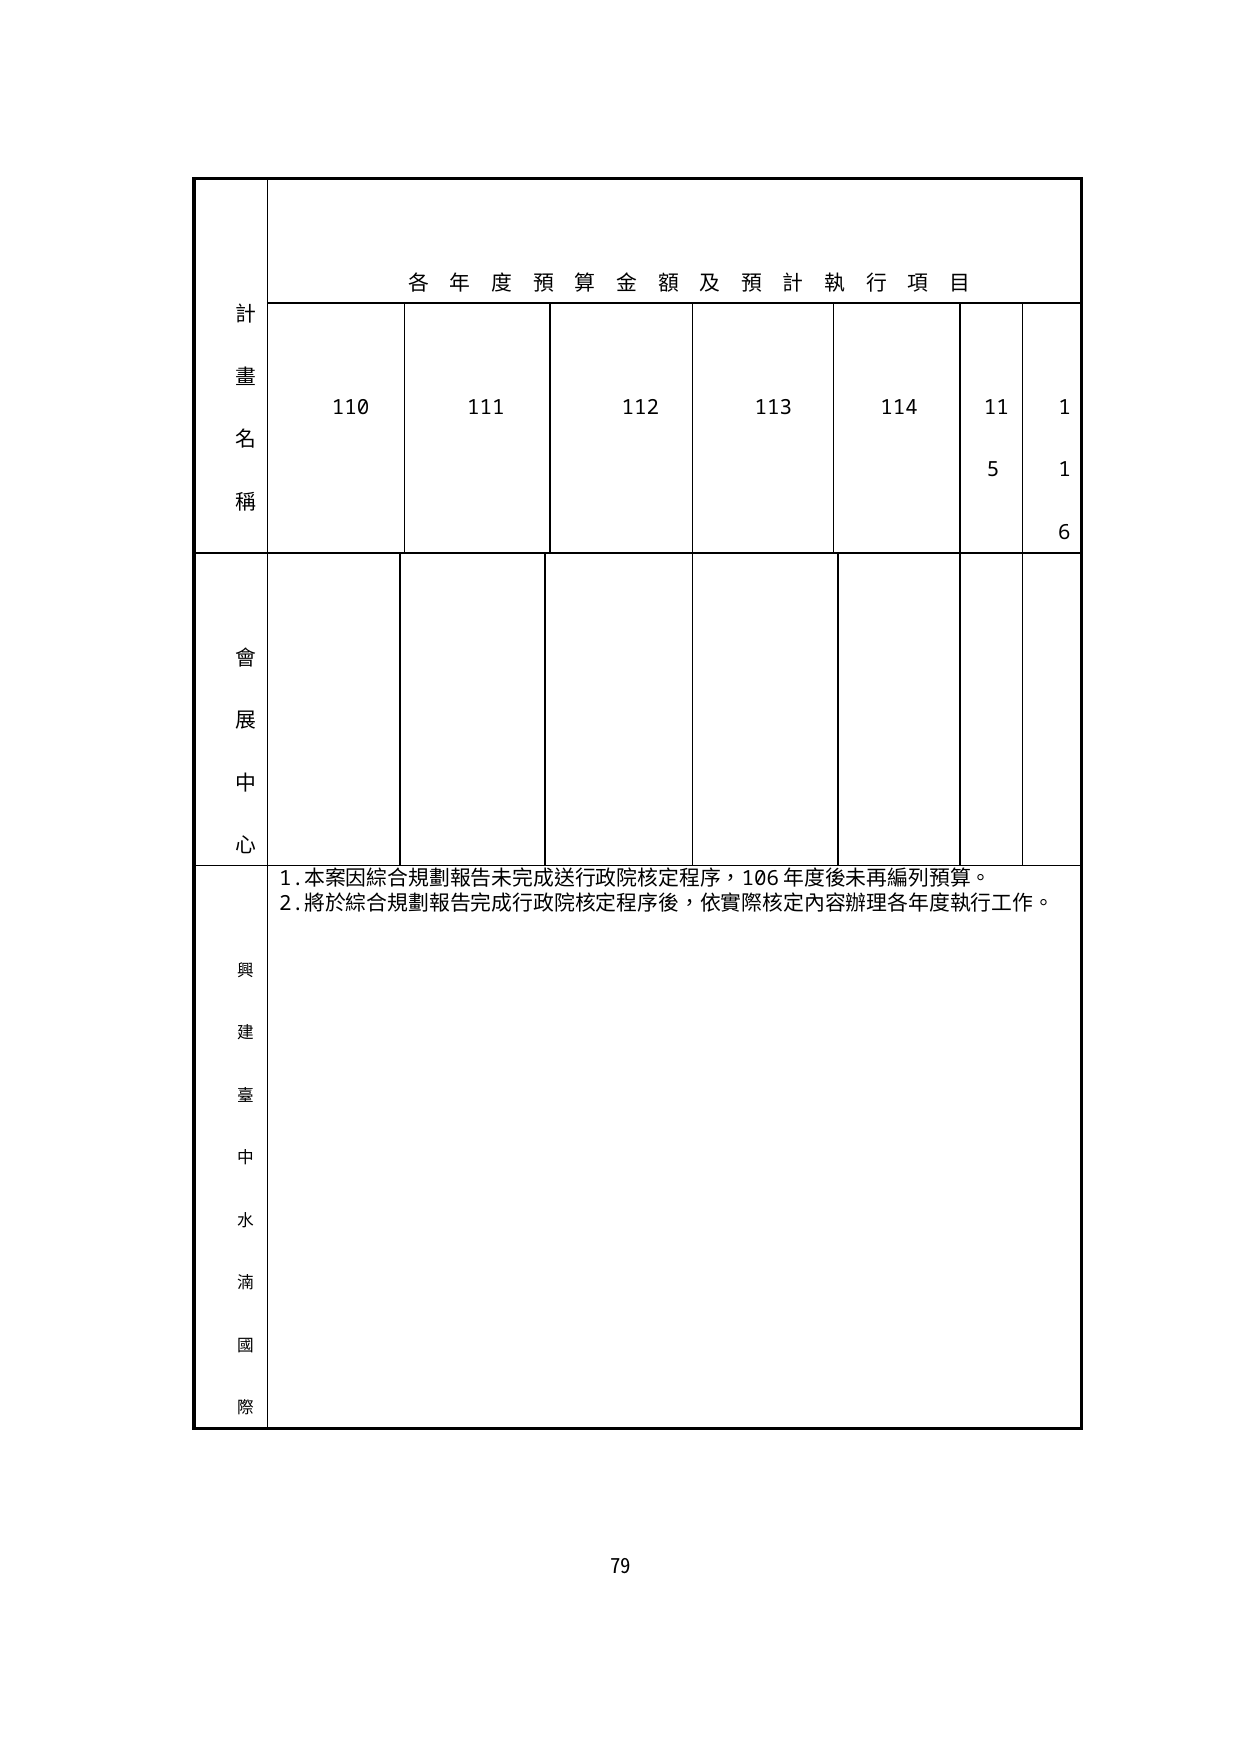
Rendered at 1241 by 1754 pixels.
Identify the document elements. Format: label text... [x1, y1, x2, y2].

table_cell 116 [1023, 304, 1080, 552]
table_cell - [1023, 554, 1080, 865]
table_cell 114 [834, 304, 959, 552]
table_cell 興建臺中水湳國際 [196, 866, 267, 1427]
table_cell 會展中心 [196, 554, 267, 865]
table_header 各年度預算金額及預計執行項目 [268, 180, 1080, 302]
table_cell 113 [693, 304, 833, 552]
table_cell 115 [961, 304, 1022, 552]
table_cell - [961, 554, 1022, 865]
table_cell [401, 554, 544, 865]
table_cell 112 [551, 304, 692, 552]
table_cell [546, 554, 692, 865]
table_cell 1.本案因綜合規劃報告未完成送行政院核定程序，106年度後未再編列預算。 2.將於綜合規劃報告完成行政院核定程序後，依實際核定內容辦理各年度執行工作。 [268, 866, 1080, 1427]
table_cell 110 [268, 304, 404, 552]
table_cell [693, 554, 837, 865]
table_cell [268, 554, 399, 865]
table_cell [839, 554, 959, 865]
table_header 計畫名稱 [196, 180, 267, 552]
table_cell 111 [405, 304, 549, 552]
